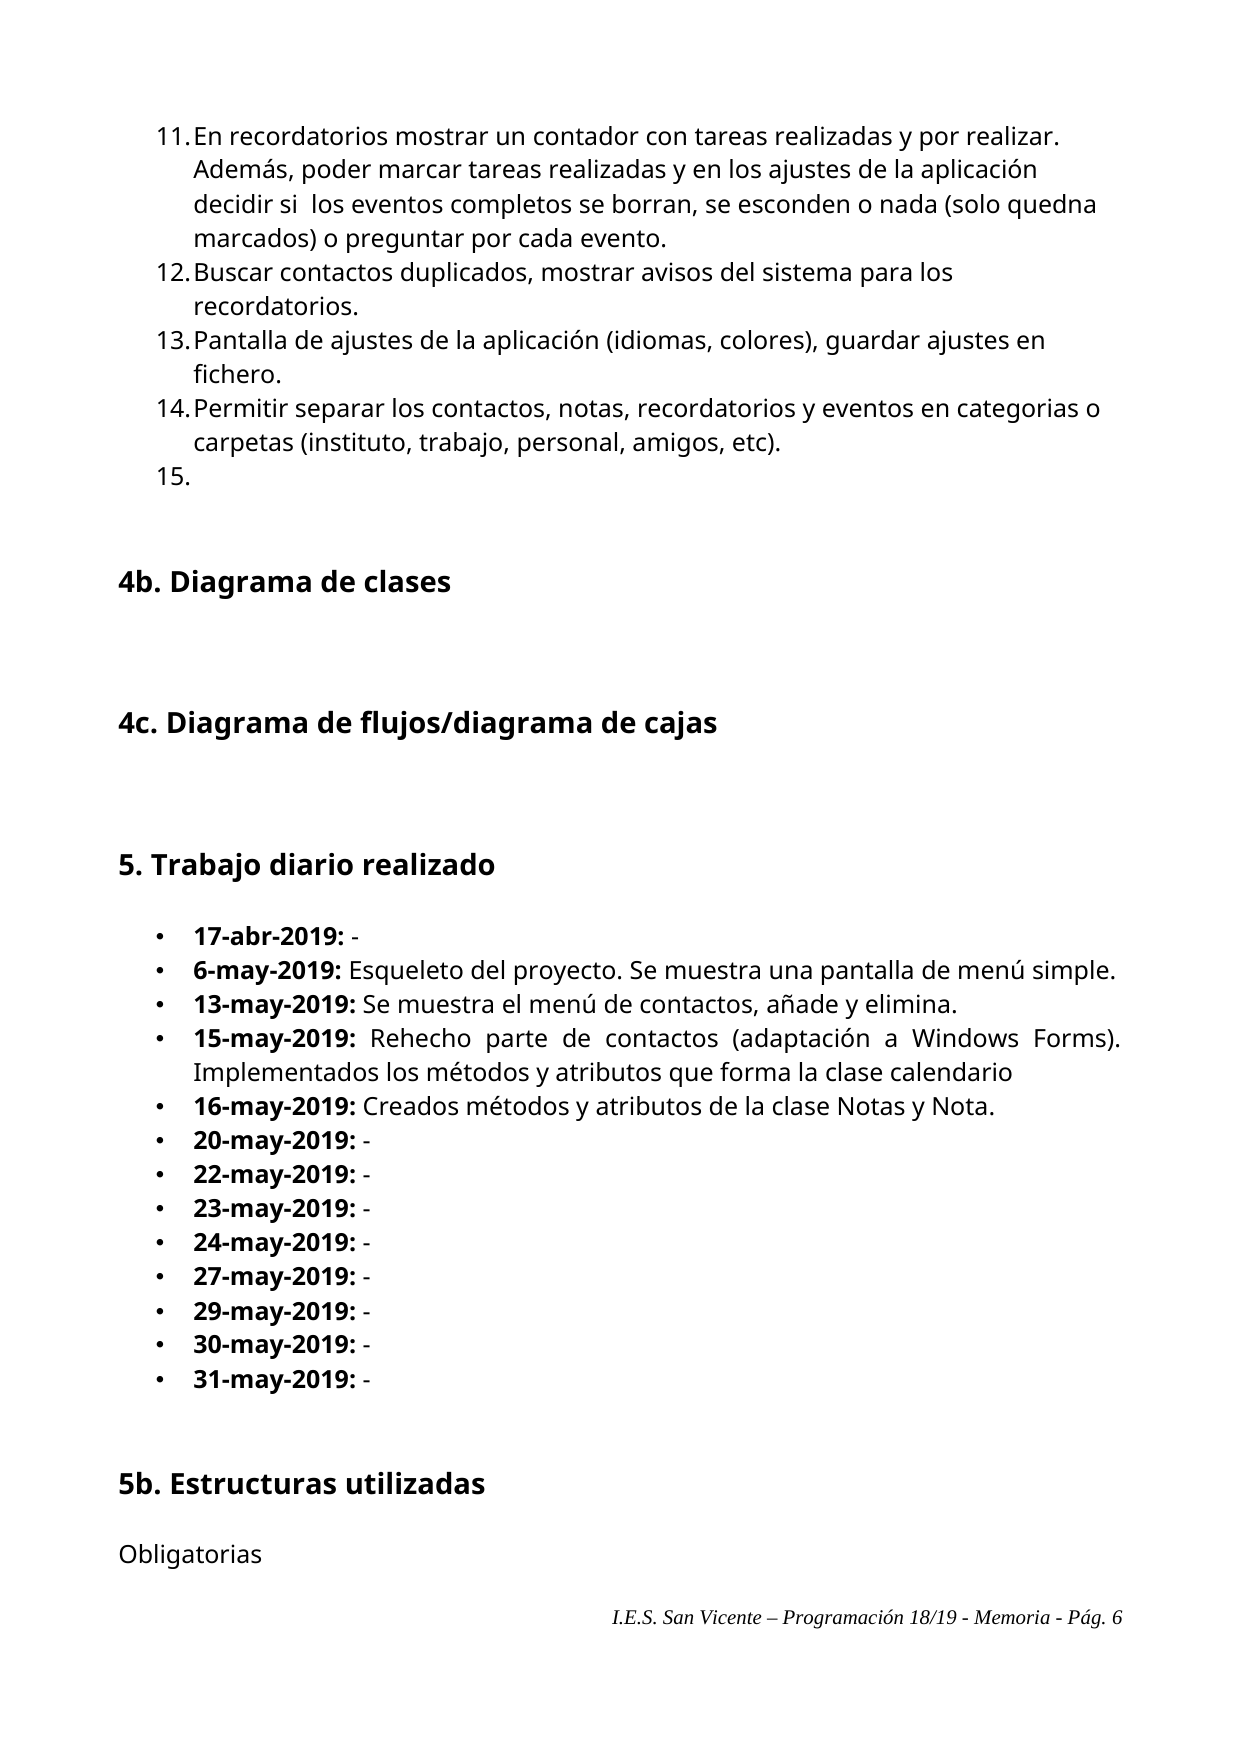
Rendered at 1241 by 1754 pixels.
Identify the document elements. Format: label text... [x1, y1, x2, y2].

list En recordatorios mostrar un contador con tareas realizadas y por realizar. Además, poder marcar tareas realizadas y en los ajustes de la aplicación decidir si los eventos completos se borran, se esconden o nada (solo quedna marcados) o preguntar por cada evento. [156, 118, 1122, 254]
list Pantalla de ajustes de la aplicación (idiomas, colores), guardar ajustes en fichero. [156, 322, 1122, 391]
list 6-may-2019: Esqueleto del proyecto. Se muestra una pantalla de menú simple. [156, 952, 1122, 987]
list 24-may-2019: - [156, 1225, 1122, 1259]
list 23-may-2019: - [156, 1191, 1122, 1225]
list 22-may-2019: - [156, 1157, 1122, 1191]
subtitle 5b. Estructuras utilizadas [118, 1463, 1122, 1503]
list 17-abr-2019: - [156, 918, 1122, 952]
list 31-may-2019: - [156, 1361, 1122, 1395]
list 15-may-2019: Rehecho parte de contactos (adaptación a Windows Forms). Implementados los métodos y atributos que forma la clase calendario [156, 1021, 1122, 1089]
subtitle 4b. Diagrama de clases [118, 561, 1122, 601]
list 27-may-2019: - [156, 1259, 1122, 1293]
subtitle 5. Trabajo diario realizado [118, 845, 1122, 884]
text Obligatorias [118, 1537, 1122, 1571]
list 13-may-2019: Se muestra el menú de contactos, añade y elimina. [156, 987, 1122, 1021]
list 20-may-2019: - [156, 1123, 1122, 1157]
list Permitir separar los contactos, notas, recordatorios y eventos en categorias o carpetas (instituto, trabajo, personal, amigos, etc). [156, 391, 1122, 459]
list 16-may-2019: Creados métodos y atributos de la clase Notas y Nota. [156, 1089, 1122, 1123]
list 30-may-2019: - [156, 1327, 1122, 1361]
list 29-may-2019: - [156, 1293, 1122, 1327]
text 4c. Diagrama de flujos/diagrama de cajas [118, 703, 1122, 742]
list Buscar contactos duplicados, mostrar avisos del sistema para los recordatorios. [156, 254, 1122, 322]
